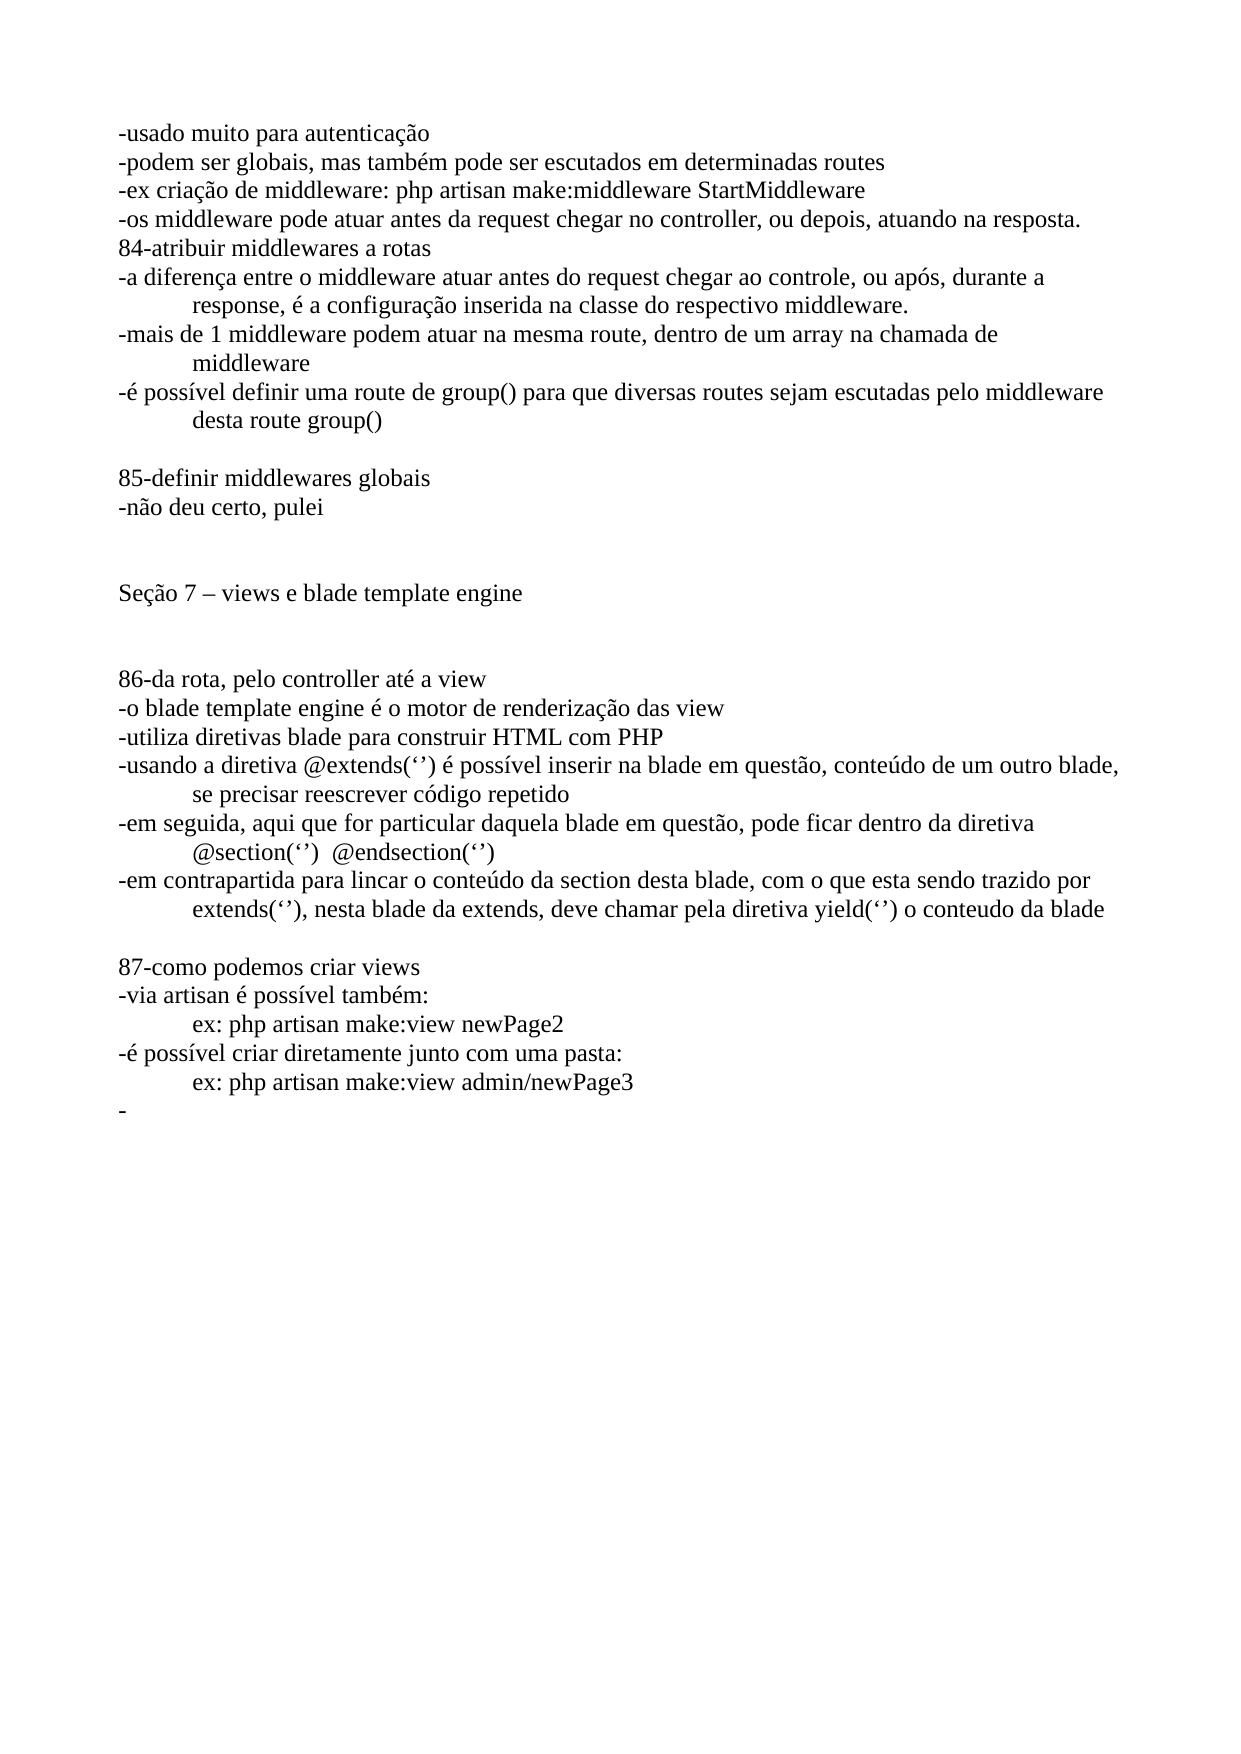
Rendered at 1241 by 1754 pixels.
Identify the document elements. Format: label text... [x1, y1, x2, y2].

text ex: php artisan make:view admin/newPage3 [118, 1067, 1122, 1096]
text -ex criação de middleware: php artisan make:middleware StartMiddleware [118, 176, 1122, 204]
text -a diferença entre o middleware atuar antes do request chegar ao controle, ou após, durante a response, é a configuração inserida na classe do respectivo middleware. [118, 262, 1122, 319]
text ex: php artisan make:view newPage2 [118, 1009, 1122, 1038]
text -é possível definir uma route de group() para que diversas routes sejam escutadas pelo middleware desta route group() [118, 377, 1122, 434]
text 84-atribuir middlewares a rotas [118, 233, 1122, 262]
text -usando a diretiva @extends(‘’) é possível inserir na blade em questão, conteúdo de um outro blade, se precisar reescrever código repetido [118, 751, 1122, 808]
text -mais de 1 middleware podem atuar na mesma route, dentro de um array na chamada de middleware [118, 319, 1122, 377]
text Seção 7 – views e blade template engine [118, 578, 1122, 607]
text -usado muito para autenticação [118, 118, 1122, 147]
text -os middleware pode atuar antes da request chegar no controller, ou depois, atuando na resposta. [118, 204, 1122, 233]
text -é possível criar diretamente junto com uma pasta: [118, 1038, 1122, 1067]
text 85-definir middlewares globais [118, 463, 1122, 492]
text - [118, 1096, 1122, 1124]
text -em seguida, aqui que for particular daquela blade em questão, pode ficar dentro da diretiva @section(‘’) @endsection(‘’) [118, 808, 1122, 866]
text -em contrapartida para lincar o conteúdo da section desta blade, com o que esta sendo trazido por extends(‘’), nesta blade da extends, deve chamar pela diretiva yield(‘’) o conteudo da blade [118, 866, 1122, 923]
text -podem ser globais, mas também pode ser escutados em determinadas routes [118, 147, 1122, 176]
text 86-da rota, pelo controller até a view [118, 664, 1122, 693]
text -não deu certo, pulei [118, 492, 1122, 521]
text -utiliza diretivas blade para construir HTML com PHP [118, 722, 1122, 751]
text 87-como podemos criar views [118, 952, 1122, 981]
text -via artisan é possível também: [118, 981, 1122, 1009]
text -o blade template engine é o motor de renderização das view [118, 693, 1122, 722]
